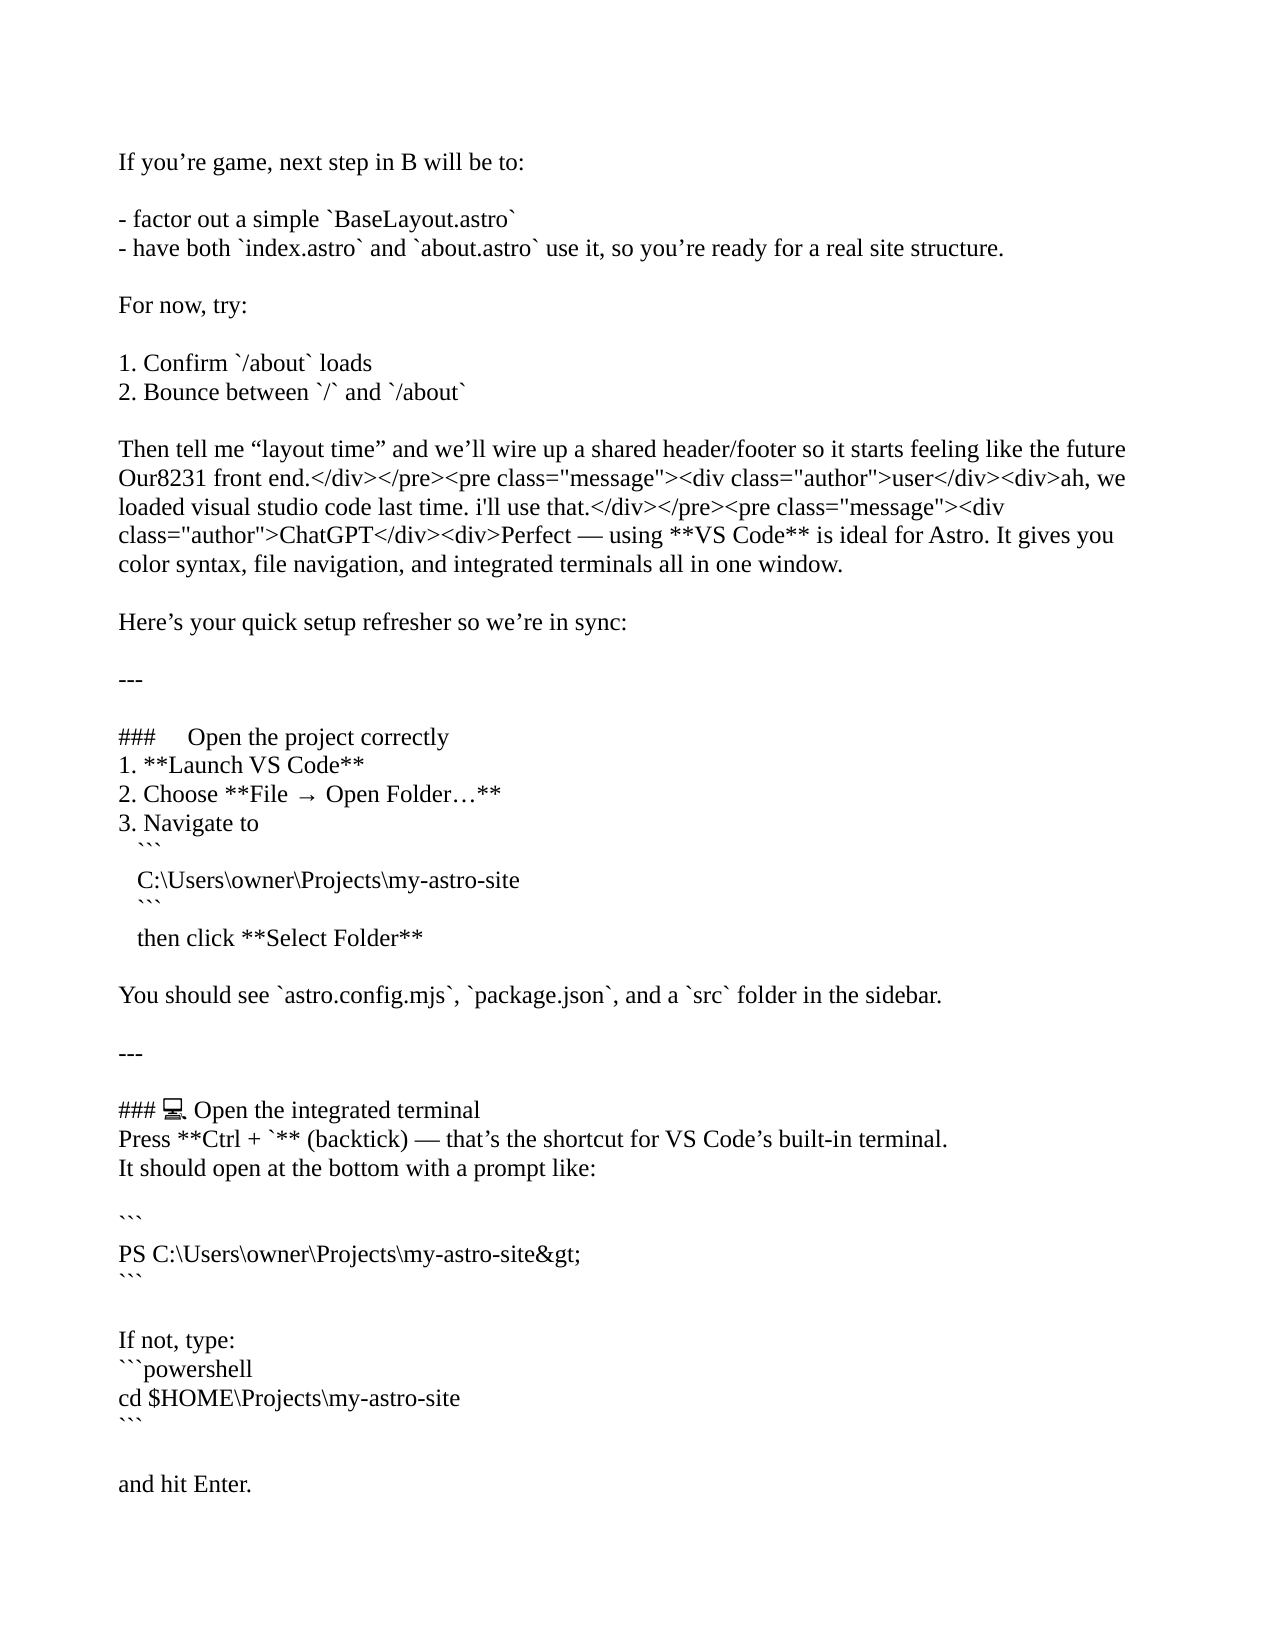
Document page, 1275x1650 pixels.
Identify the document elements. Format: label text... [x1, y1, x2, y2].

text If you’re game, next step in B will be to: [118, 147, 1157, 176]
text 2. Bounce between `/` and `/about` [118, 377, 1157, 406]
text 1. Confirm `/about` loads [118, 348, 1157, 377]
text --- [118, 664, 1157, 693]
text If not, type: [118, 1326, 1157, 1354]
text - have both `index.astro` and `about.astro` use it, so you’re ready for a real site structure. [118, 233, 1157, 262]
text You should see `astro.config.mjs`, `package.json`, and a `src` folder in the sidebar. [118, 981, 1157, 1009]
text Here’s your quick setup refresher so we’re in sync: [118, 607, 1157, 636]
text ### 💻 Open the integrated terminal [118, 1096, 1157, 1124]
text 3. Navigate to [118, 808, 1157, 837]
text For now, try: [118, 291, 1157, 319]
text ``` [118, 894, 1157, 923]
text ``` [118, 1268, 1157, 1297]
text 2. Choose **File → Open Folder…** [118, 779, 1157, 808]
text Press **Ctrl + `** (backtick) — that’s the shortcut for VS Code’s built-in terminal. [118, 1124, 1157, 1153]
text --- [118, 1038, 1157, 1067]
text 1. **Launch VS Code** [118, 751, 1157, 779]
text ``` [118, 1211, 1157, 1239]
text C:\Users\owner\Projects\my-astro-site [118, 866, 1157, 894]
text PS C:\Users\owner\Projects\my-astro-site&gt; [118, 1239, 1157, 1268]
text ``` [118, 837, 1157, 866]
text and hit Enter. [118, 1469, 1157, 1498]
text cd $HOME\Projects\my-astro-site [118, 1383, 1157, 1412]
text - factor out a simple `BaseLayout.astro` [118, 204, 1157, 233]
text ``` [118, 1412, 1157, 1441]
text then click **Select Folder** [118, 923, 1157, 952]
text Then tell me “layout time” and we’ll wire up a shared header/footer so it starts feeling like the future Our8231 front end.</div></pre><pre class="message"><div class="author">user</div><div>ah, we loaded visual studio code last time. i'll use that.</div></pre><pre class="message"><div class="author">ChatGPT</div><div>Perfect — using **VS Code** is ideal for Astro. It gives you color syntax, file navigation, and integrated terminals all in one window. [118, 434, 1157, 578]
text ### 🧭 Open the project correctly [118, 722, 1157, 751]
text ```powershell [118, 1354, 1157, 1383]
text It should open at the bottom with a prompt like: [118, 1153, 1157, 1182]
